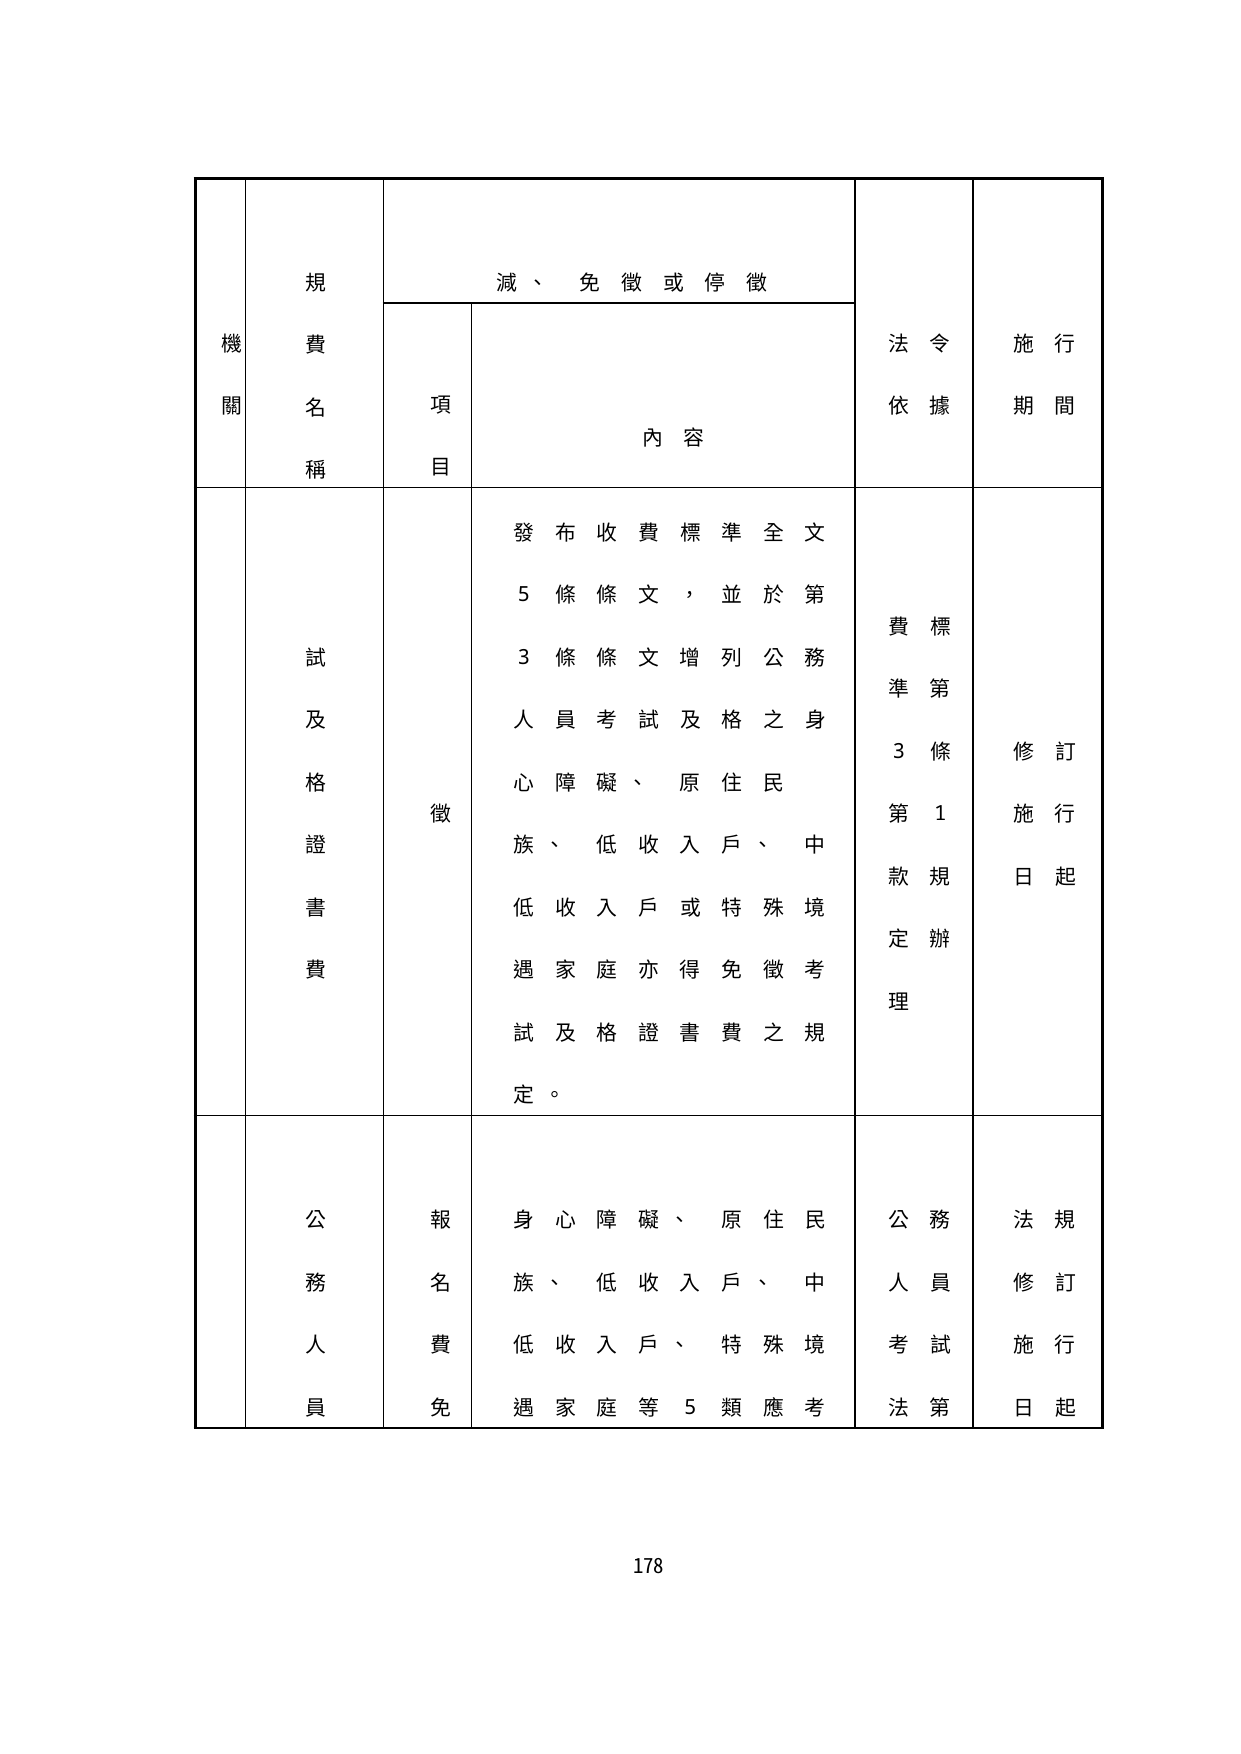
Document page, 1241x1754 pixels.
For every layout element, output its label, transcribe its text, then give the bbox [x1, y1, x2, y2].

table_cell 費標準第3條第1款規定辦理 [856, 488, 972, 1115]
table_cell 公務人員考試法第 [856, 1116, 972, 1427]
table_header 機關 [197, 180, 245, 487]
table_header 施行期間 [974, 180, 1101, 487]
table_cell 項目 [384, 304, 471, 487]
table_cell 修訂施行日起 [974, 488, 1101, 1115]
table_cell 試及格證書費 [246, 488, 383, 1115]
table_cell 報名費免 [384, 1116, 471, 1427]
table_cell 法規修訂施行日起 [974, 1116, 1101, 1427]
table_cell [197, 1116, 245, 1427]
table_header 法令依據 [856, 180, 972, 487]
table_cell 身心障礙、原住民族、低收入戶、中低收入戶、特殊境遇家庭等5類應考 [472, 1116, 854, 1427]
table_cell 發布收費標準全文5條條文，並於第3條條文增列公務人員考試及格之身心障礙、原住民族、低收入戶、中低收入戶或特殊境遇家庭亦得免徵考試及格證書費之規定。 [472, 488, 854, 1115]
table_cell 內容 [472, 304, 854, 487]
table_cell 公務人員 [246, 1116, 383, 1427]
table_cell [197, 488, 245, 1115]
table_cell 徵 [384, 488, 471, 1115]
table_header 減、免徵或停徵 [384, 180, 854, 302]
table_header 規費名稱 [246, 180, 383, 487]
